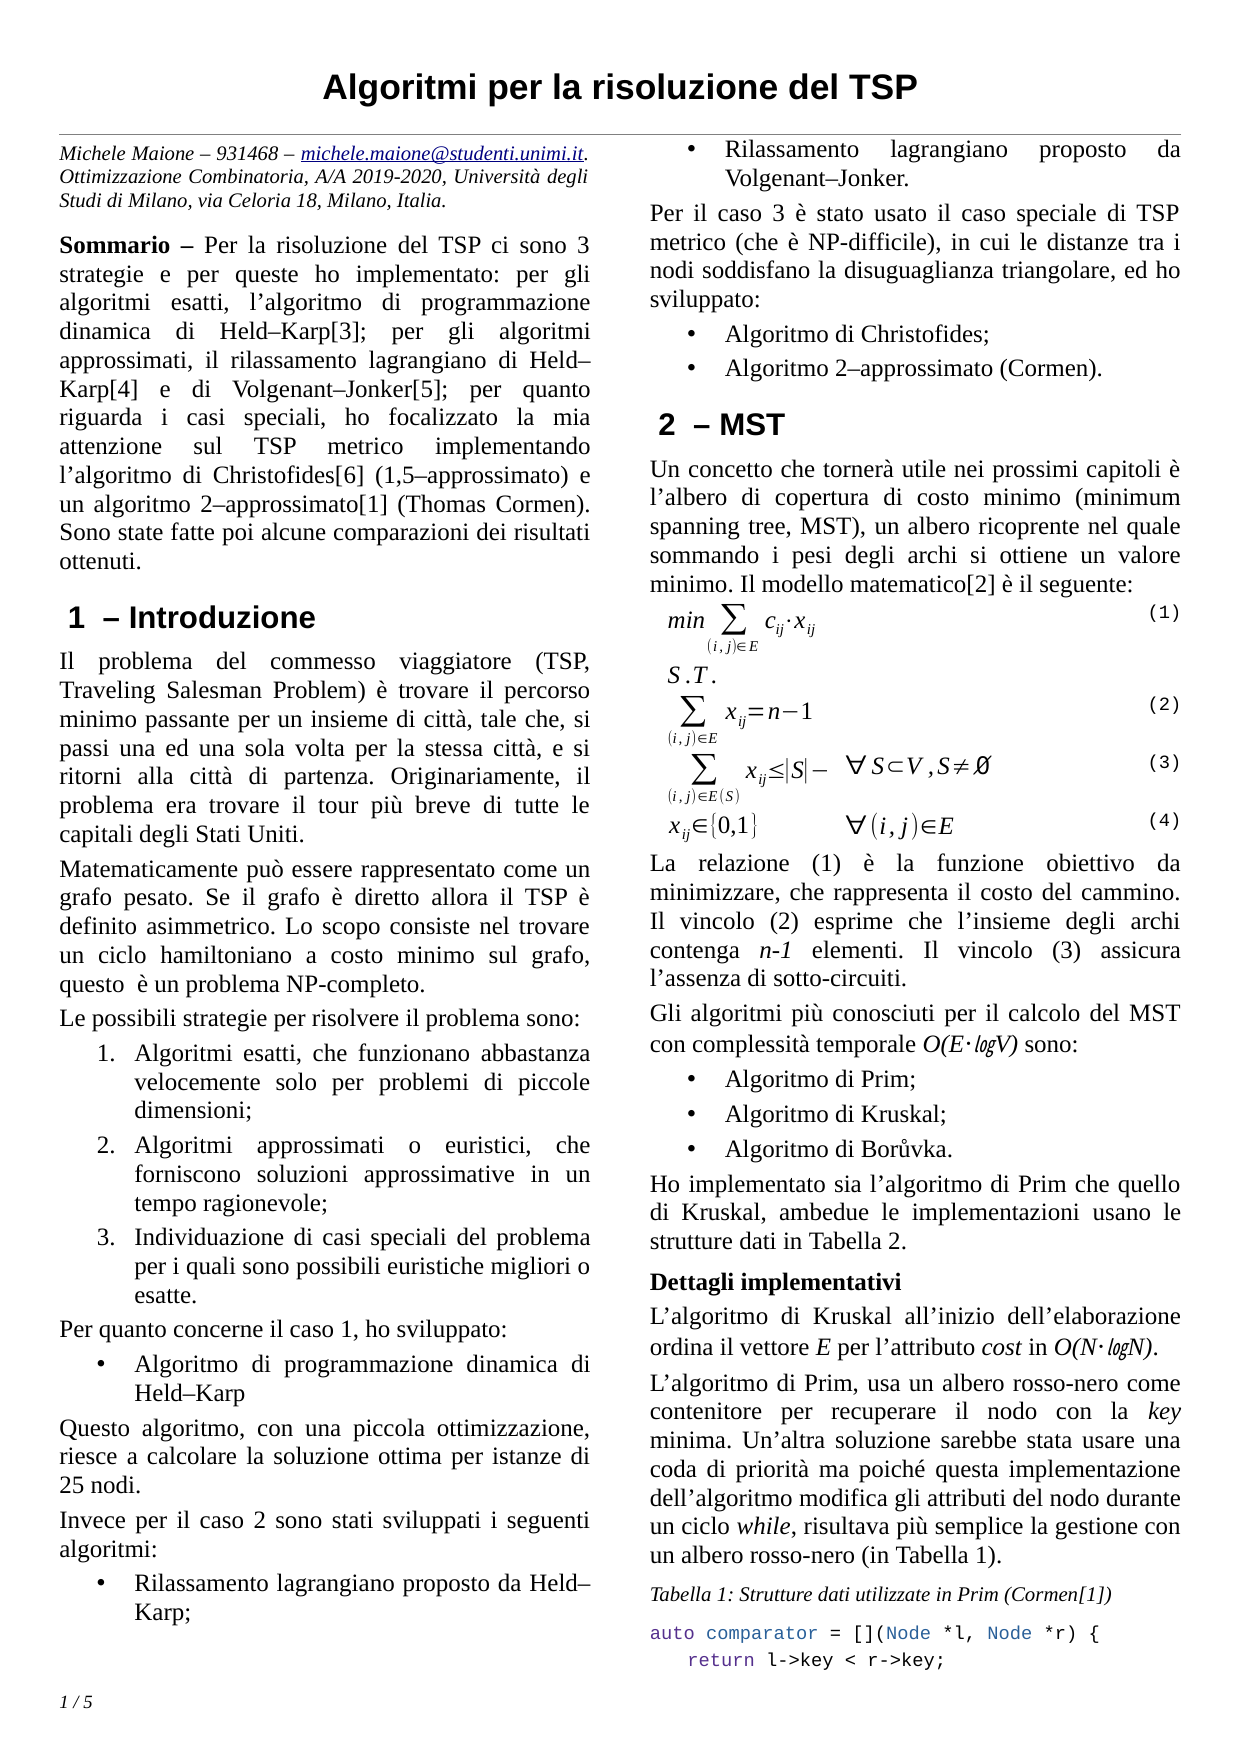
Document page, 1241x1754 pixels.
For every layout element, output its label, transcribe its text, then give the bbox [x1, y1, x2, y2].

text L’algoritmo di Prim, usa un albero rosso-nero come contenitore per recuperare il nodo con la key minima. Un’altra soluzione sarebbe stata usare una coda di priorità ma poiché questa implementazione dell’algoritmo modifica gli attributi del nodo durante un ciclo while, risultava più semplice la gestione con un albero rosso-nero (in Tabella 1). [649, 1368, 1181, 1569]
table_cell (2) [1004, 689, 1181, 747]
text Invece per il caso 2 sono stati sviluppati i seguenti algoritmi: [59, 1505, 591, 1562]
table_cell (3) [1004, 747, 1181, 805]
table_cell [827, 805, 1004, 843]
text Ho implementato sia l’algoritmo di Prim che quello di Kruskal, ambedue le implementazioni usano le strutture dati in Tabella 2. [649, 1169, 1181, 1255]
list Rilassamento lagrangiano proposto da Held–Karp; [97, 1568, 591, 1626]
text Tabella 1: Strutture dati utilizzate in Prim (Cormen[1]) [649, 1581, 1181, 1606]
text Un concetto che tornerà utile nei prossimi capitoli è l’albero di copertura di costo minimo (minimum spanning tree, MST), un albero ricoprente nel quale sommando i pesi degli archi si ottiene un valore minimo. Il modello matematico[2] è il seguente: [649, 454, 1181, 597]
table_cell [827, 747, 1004, 805]
table_cell (4) [1004, 805, 1181, 843]
list Algoritmo di programmazione dinamica di Held–Karp [97, 1349, 591, 1407]
text Il problema del commesso viaggiatore (TSP, Traveling Salesman Problem) è trovare il percorso minimo passante per un insieme di città, tale che, si passi una ed una sola volta per la stessa città, e si ritorni alla città di partenza. Originariamente, il problema era trovare il tour più breve di tutte le capitali degli Stati Uniti. [59, 646, 591, 848]
text Le possibili strategie per risolvere il problema sono: [59, 1003, 591, 1032]
list Algoritmo di Borůvka. [687, 1134, 1181, 1163]
text Per quanto concerne il caso 1, ho sviluppato: [59, 1314, 591, 1343]
table_header [650, 598, 827, 656]
table_cell [650, 747, 827, 805]
text L’algoritmo di Kruskal all’inizio dell’elaborazione ordina il vettore E per l’attributo cost in O(N⋅㏒N). [649, 1301, 1181, 1362]
text La relazione (1) è la funzione obiettivo da minimizzare, che rappresenta il costo del cammino. Il vincolo (2) esprime che l’insieme degli archi contenga n-1 elementi. Il vincolo (3) assicura l’assenza di sotto-circuiti. [649, 848, 1181, 992]
table_cell [650, 689, 827, 747]
subtitle Introduzione [59, 599, 591, 634]
subtitle Michele Maione – 931468 – michele.maione@studenti.unimi.it. Ottimizzazione Combinatoria, A/A 2019-2020, Università degli Studi di Milano, via Celoria 18, Milano, Italia. [59, 141, 591, 212]
text Gli algoritmi più conosciuti per il calcolo del MST con complessità temporale O(E⋅㏒V) sono: [649, 998, 1181, 1059]
list Algoritmo di Kruskal; [687, 1099, 1181, 1128]
table_cell [1004, 656, 1181, 689]
list Algoritmi esatti, che funzionano abbastanza velocemente solo per problemi di piccole dimensioni; [97, 1038, 591, 1124]
text Per il caso 3 è stato usato il caso speciale di TSP metrico (che è NP-difficile), in cui le distanze tra i nodi soddisfano la disuguaglianza triangolare, ed ho sviluppato: [649, 198, 1181, 313]
list Algoritmo 2–approssimato (Cormen). [687, 353, 1181, 382]
table_cell [827, 689, 1004, 747]
text Questo algoritmo, con una piccola ottimizzazione, riesce a calcolare la soluzione ottima per istanze di 25 nodi. [59, 1413, 591, 1499]
list Algoritmo di Christofides; [687, 319, 1181, 347]
list Individuazione di casi speciali del problema per i quali sono possibili euristiche migliori o esatte. [97, 1222, 591, 1309]
table_cell [650, 805, 827, 843]
table_header (1) [1004, 598, 1181, 656]
list Algoritmo di Prim; [687, 1064, 1181, 1093]
table_cell [827, 656, 1004, 689]
text Sommario – Per la risoluzione del TSP ci sono 3 strategie e per queste ho implementato: per gli algoritmi esatti, l’algoritmo di programmazione dinamica di Held–Karp[3]; per gli algoritmi approssimati, il rilassamento lagrangiano di Held–Karp[4] e di Volgenant–Jonker[5]; per quanto riguarda i casi speciali, ho focalizzato la mia attenzione sul TSP metrico implementando l’algoritmo di Christofides[6] (1,5–approssimato) e un algoritmo 2–approssimato[1] (Thomas Cormen). Sono state fatte poi alcune comparazioni dei risultati ottenuti. [59, 230, 591, 575]
list Algoritmi approssimati o euristici, che forniscono soluzioni approssimative in un tempo ragionevole; [97, 1130, 591, 1216]
list Rilassamento lagrangiano proposto da Volgenant–Jonker. [687, 135, 1181, 192]
table_cell [650, 656, 827, 689]
subtitle Dettagli implementativi [649, 1267, 1181, 1295]
subtitle MST [649, 406, 1181, 442]
table_header [827, 598, 1004, 656]
text Matematicamente può essere rappresentato come un grafo pesato. Se il grafo è diretto allora il TSP è definito asimmetrico. Lo scopo consiste nel trovare un ciclo hamiltoniano a costo minimo sul grafo, questo è un problema NP-completo. [59, 854, 591, 997]
table_header auto comparator = [](Node *l, Node *r) { return l->key < r->key; [650, 1618, 1181, 1672]
